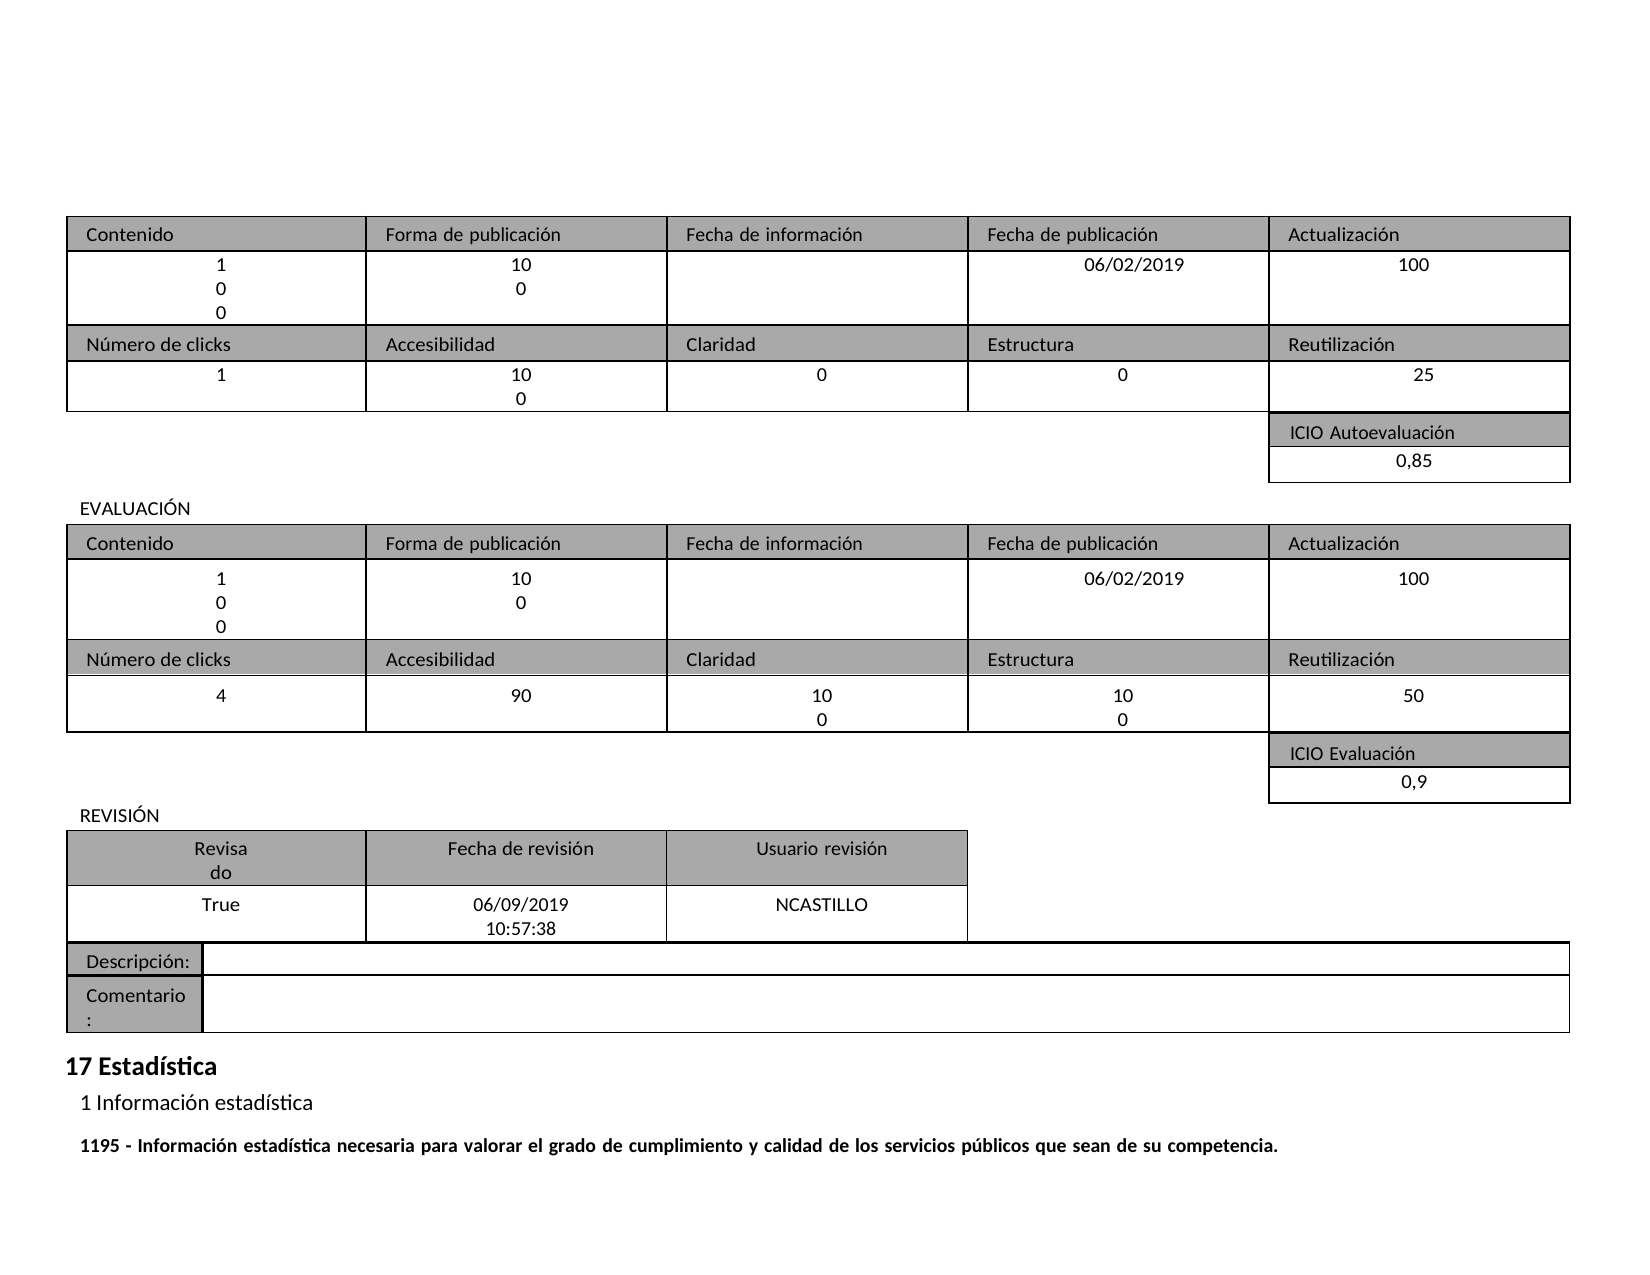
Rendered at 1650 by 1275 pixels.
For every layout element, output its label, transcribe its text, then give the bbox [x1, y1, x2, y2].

table_cell 100 [668, 676, 967, 731]
table_cell Descripción: [68, 944, 201, 974]
table_cell Comentario: [68, 977, 201, 1032]
table_cell Accesibilidad [367, 326, 666, 360]
table_header Usuario revisión [667, 831, 967, 885]
table_cell [67, 733, 1268, 802]
table_cell 0 [969, 362, 1268, 411]
table_cell 100 [1270, 252, 1569, 324]
table_cell 100 [969, 676, 1268, 731]
table_header Fecha de publicación [969, 217, 1268, 250]
table_cell 4 [68, 676, 365, 731]
table_header Revisado [68, 831, 365, 885]
table_cell 06/02/2019 [969, 252, 1268, 324]
table_cell 06/02/2019 [969, 560, 1268, 639]
text REVISIÓN [79, 804, 1594, 828]
table_cell Estructura [969, 326, 1268, 360]
subtitle 1 Información estadística [79, 1088, 1594, 1116]
table_cell [204, 976, 1569, 1032]
table_cell 100 [1270, 560, 1569, 639]
table_cell Número de clicks [68, 326, 365, 360]
table_cell 90 [367, 676, 666, 731]
table_cell 100 [68, 252, 365, 324]
table_cell Reutilización [1270, 326, 1569, 360]
table_header Fecha de información [668, 217, 967, 250]
text EVALUACIÓN [79, 496, 1594, 520]
table_cell 100 [367, 252, 666, 324]
table_header Fecha de información [668, 525, 967, 558]
subtitle 17 Estadística [64, 1049, 1594, 1083]
table_cell 100 [68, 560, 365, 639]
table_cell Claridad [668, 640, 967, 674]
table_header Fecha de publicación [969, 525, 1268, 558]
table_header Contenido [68, 525, 365, 558]
table_header [968, 830, 1569, 941]
table_header Actualización [1270, 217, 1569, 250]
table_cell Accesibilidad [367, 640, 666, 674]
table_cell 1 [68, 362, 365, 411]
table_cell [668, 560, 967, 639]
text 1195 - Información estadística necesaria para valorar el grado de cumplimiento y calidad de los servicios públicos que sean de su competencia. [79, 1134, 1594, 1158]
table_cell Claridad [668, 326, 967, 360]
table_header Contenido [68, 217, 365, 250]
table_cell [204, 944, 1569, 974]
table_cell ICIO Autoevaluación [1270, 414, 1569, 446]
table_cell ICIO Evaluación [1270, 734, 1569, 766]
table_cell True [68, 886, 365, 941]
table_header Forma de publicación [367, 525, 666, 558]
table_cell 0 [668, 362, 967, 411]
table_header Fecha de revisión [367, 831, 666, 885]
table_cell [67, 412, 1268, 482]
table_cell 0,85 [1270, 447, 1569, 482]
table_cell Estructura [969, 640, 1268, 674]
table_cell Número de clicks [68, 640, 365, 674]
table_cell 100 [367, 362, 666, 411]
table_cell 06/09/2019 10:57:38 [367, 886, 666, 941]
table_cell 100 [367, 560, 666, 639]
table_cell 50 [1270, 676, 1569, 731]
table_header Actualización [1270, 525, 1569, 558]
table_cell [668, 252, 967, 324]
table_header Forma de publicación [367, 217, 666, 250]
table_cell 0,9 [1270, 768, 1569, 802]
table_cell 25 [1270, 362, 1569, 411]
table_cell Reutilización [1270, 640, 1569, 674]
table_cell NCASTILLO [667, 886, 967, 941]
